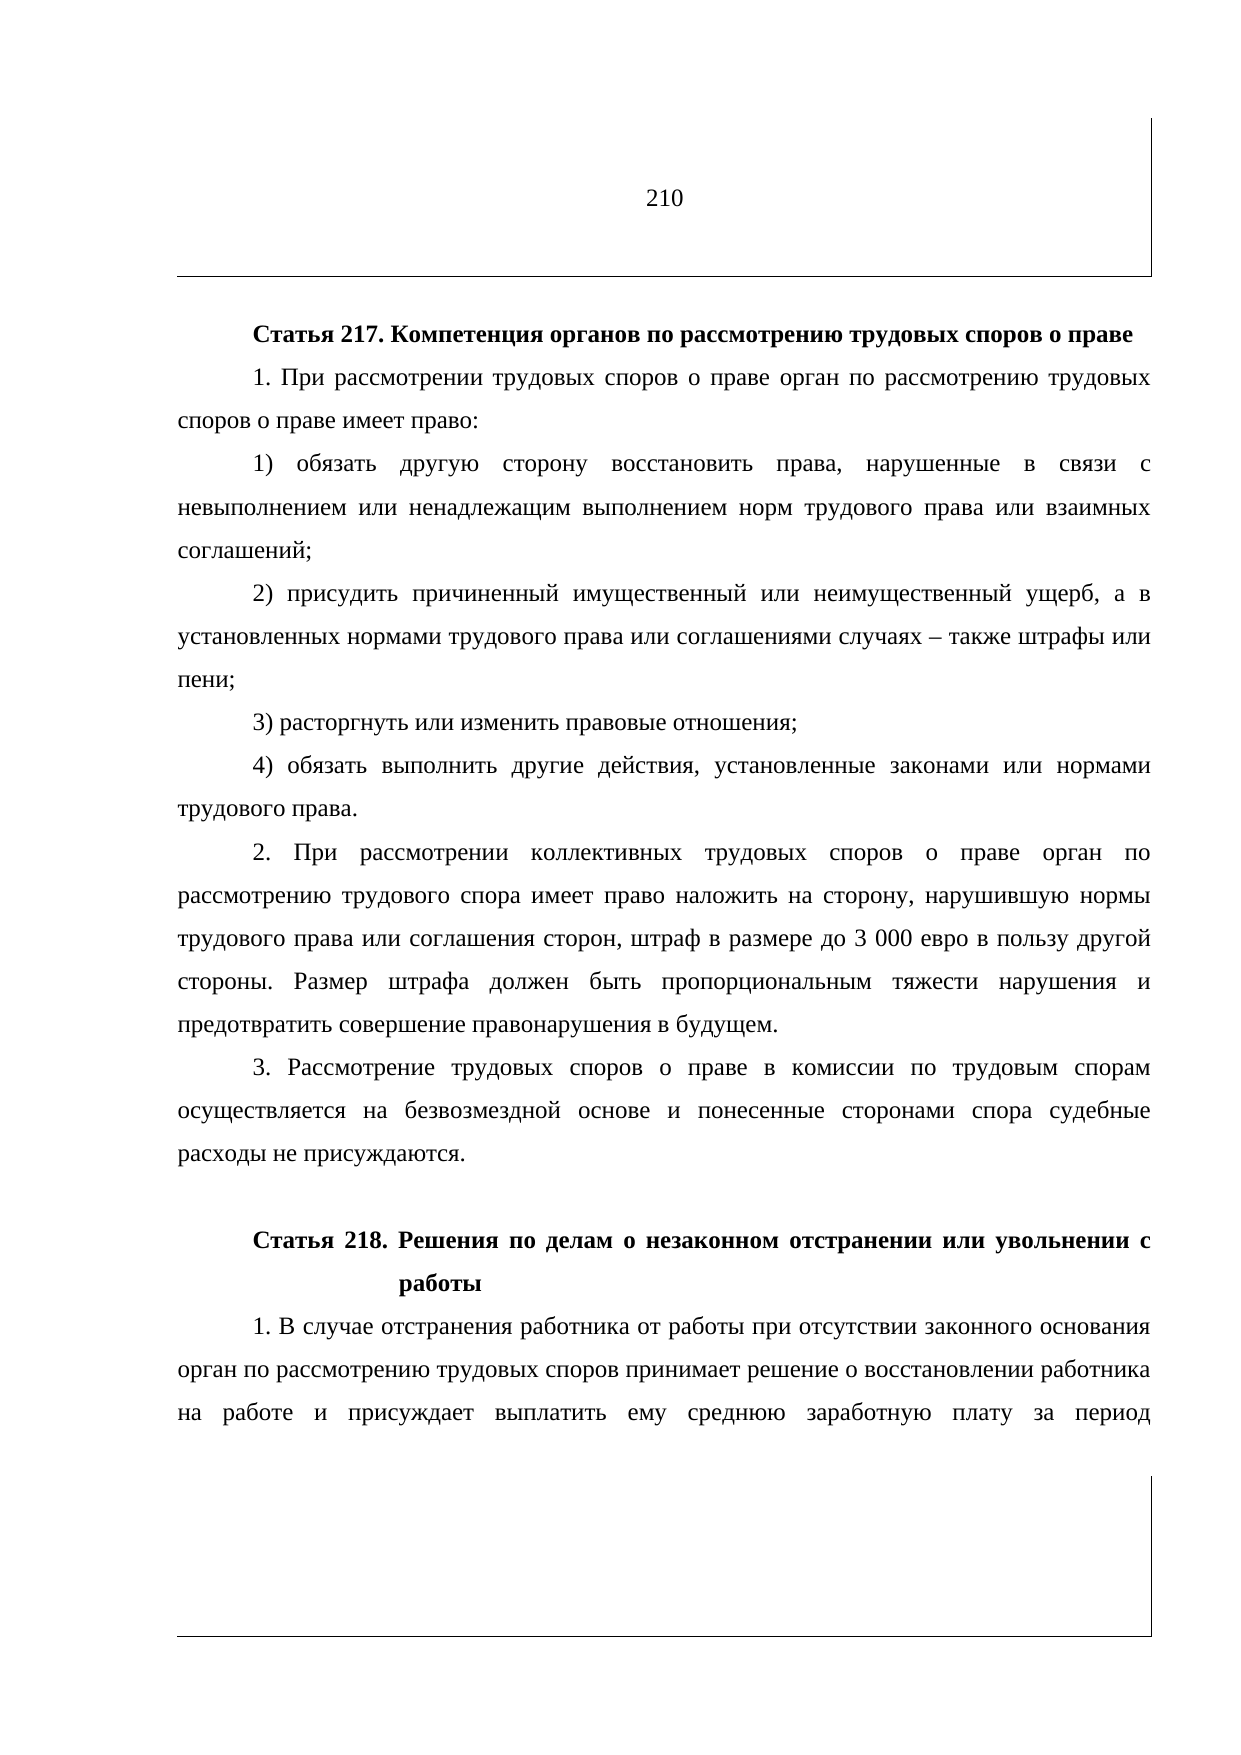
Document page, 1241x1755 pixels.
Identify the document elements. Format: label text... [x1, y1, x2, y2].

text 4) обязать выполнить другие действия, установленные законами или нормами трудового права. [177, 750, 1152, 822]
text 2. При рассмотрении коллективных трудовых споров о праве орган по рассмотрению трудового спора имеет право наложить на сторону, нарушившую нормы трудового права или соглашения сторон, штраф в размере до 3 000 евро в пользу другой стороны. Размер штрафа должен быть пропорциональным тяжести нарушения и предотвратить совершение правонарушения в будущем. [177, 837, 1152, 1038]
text 1. В случае отстранения работника от работы при отсутствии законного основания орган по рассмотрению трудовых споров принимает решение о восстановлении работника на работе и присуждает выплатить ему среднюю заработную плату за период [177, 1311, 1152, 1426]
subtitle Статья 218. Решения по делам о незаконном отстранении или увольнении с работы [252, 1225, 1152, 1297]
text 1) обязать другую сторону восстановить права, нарушенные в связи с невыполнением или ненадлежащим выполнением норм трудового права или взаимных соглашений; [177, 448, 1152, 563]
text 2) присудить причиненный имущественный или неимущественный ущерб, а в установленных нормами трудового права или соглашениями случаях – также штрафы или пени; [177, 578, 1152, 693]
text 3) расторгнуть или изменить правовые отношения; [177, 707, 1152, 736]
text 3. Рассмотрение трудовых споров о праве в комиссии по трудовым спорам осуществляется на безвозмездной основе и понесенные сторонами спора судебные расходы не присуждаются. [177, 1052, 1152, 1167]
subtitle Статья 217. Компетенция органов по рассмотрению трудовых споров о праве [177, 319, 1152, 348]
text 1. При рассмотрении трудовых споров о праве орган по рассмотрению трудовых споров о праве имеет право: [177, 362, 1152, 434]
